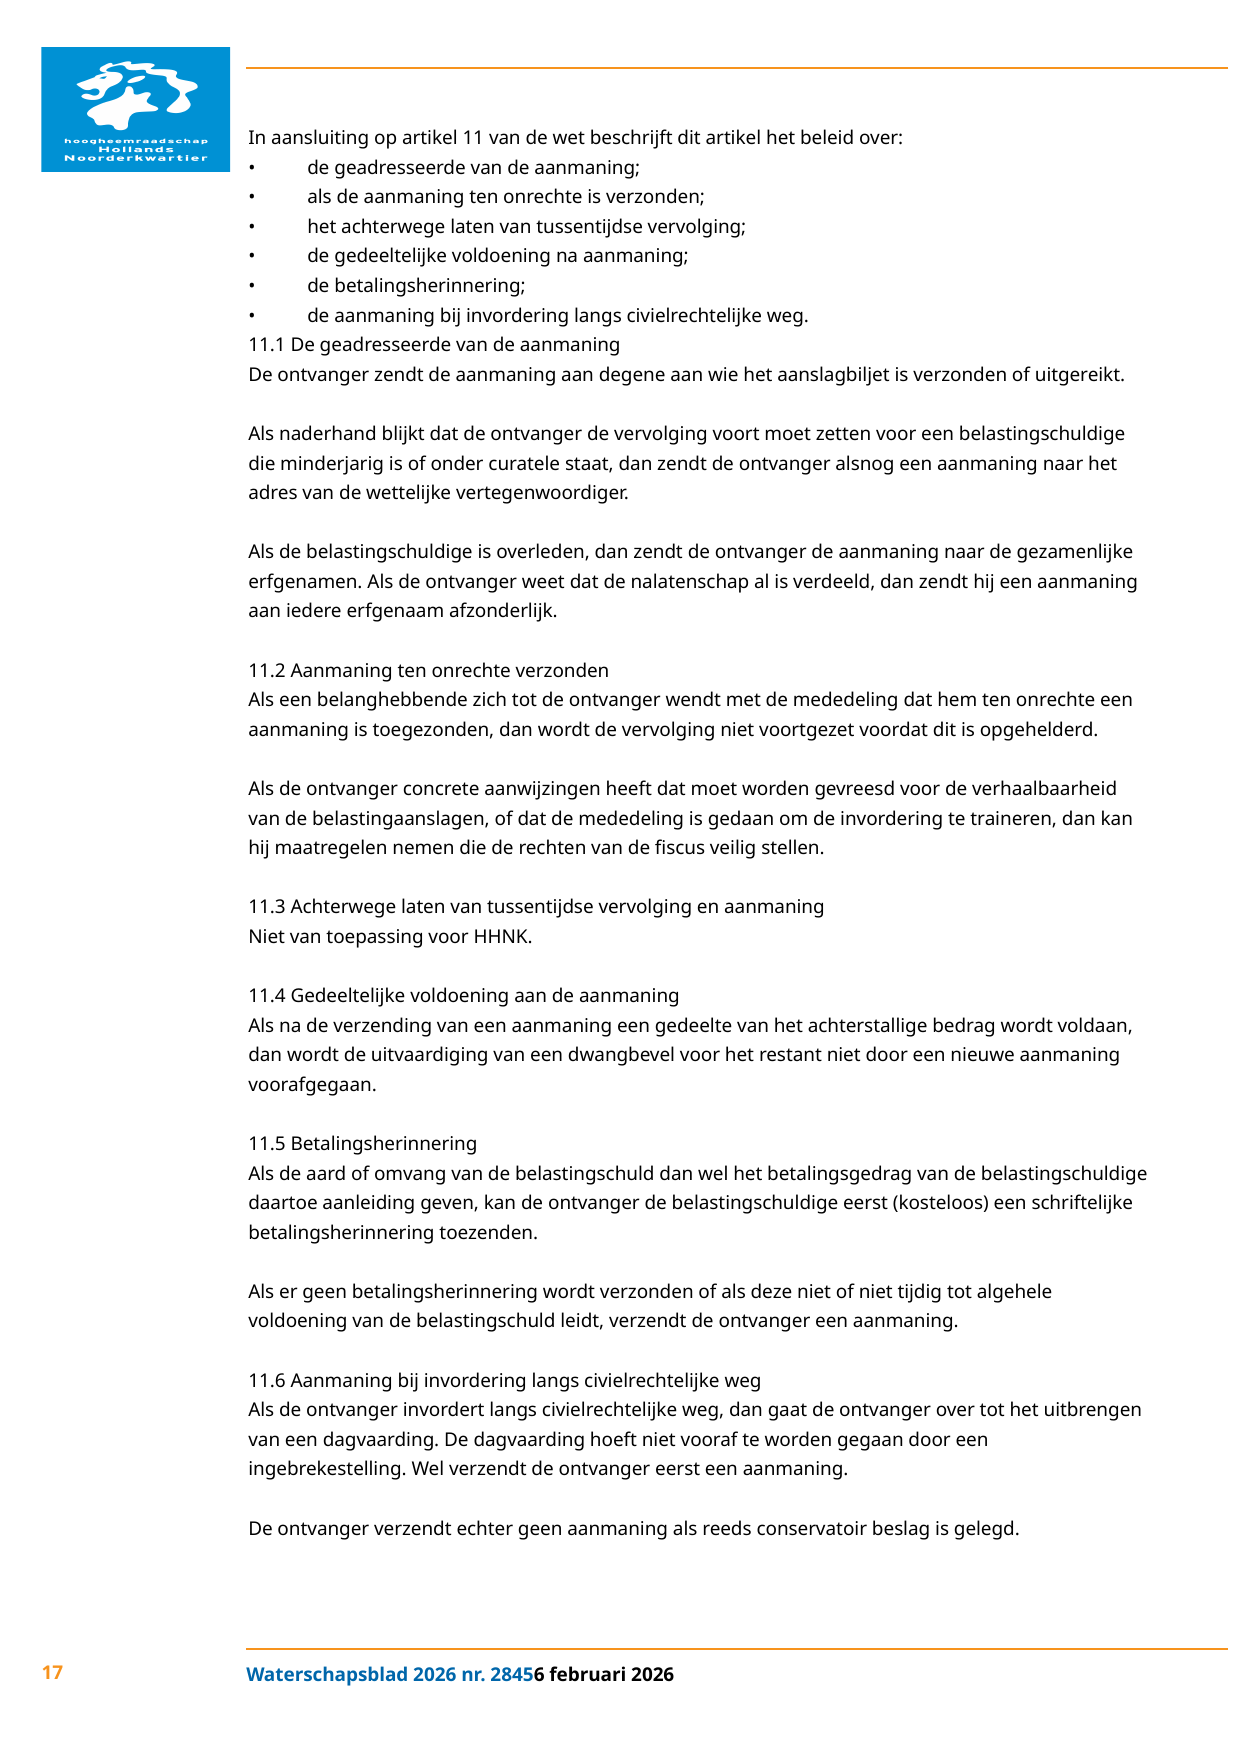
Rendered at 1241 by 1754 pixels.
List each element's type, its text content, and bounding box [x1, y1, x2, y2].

list de gedeeltelijke voldoening na aanmaning; [248, 243, 1152, 268]
picture [78, 64, 122, 99]
text Als er geen betalingsherinnering wordt verzonden of als deze niet of niet tijdig tot algehele voldoening van de belastingschuld leidt, verzendt de ontvanger een aanmaning. [248, 1278, 1152, 1333]
text De ontvanger zendt de aanmaning aan degene aan wie het aanslagbiljet is verzonden of uitgereikt. [248, 361, 1152, 387]
list de aanmaning bij invordering langs civielrechtelijke weg. [248, 302, 1152, 328]
picture [129, 76, 144, 82]
list het achterwege laten van tussentijdse vervolging; [248, 213, 1152, 239]
text 11.4 Gedeeltelijke voldoening aan de aanmaning [248, 982, 1152, 1008]
picture [118, 62, 197, 112]
text Als na de verzending van een aanmaning een gedeelte van het achterstallige bedrag wordt voldaan, dan wordt de uitvaardiging van een dwangbevel voor het restant niet door een nieuwe aanmaning voorafgegaan. [248, 1012, 1152, 1097]
text Als de aard of omvang van de belastingschuld dan wel het betalingsgedrag van de belastingschuldige daartoe aanleiding geven, kan de ontvanger de belastingschuldige eerst (kosteloos) een schriftelijke betalingsherinnering toezenden. [248, 1160, 1152, 1245]
text Niet van toepassing voor HHNK. [248, 923, 1152, 949]
text Als een belanghebbende zich tot de ontvanger wendt met de mededeling dat hem ten onrechte een aanmaning is toegezonden, dan wordt de vervolging niet voortgezet voordat dit is opgehelderd. [248, 686, 1152, 742]
list de betalingsherinnering; [248, 272, 1152, 298]
text 11.5 Betalingsherinnering [248, 1130, 1152, 1156]
text Als de belastingschuldige is overleden, dan zendt de ontvanger de aanmaning naar de gezamenlijke erfgenamen. Als de ontvanger weet dat de nalatenschap al is verdeeld, dan zendt hij een aanmaning aan iedere erfgenaam afzonderlijk. [248, 538, 1152, 623]
text Als de ontvanger invordert langs civielrechtelijke weg, dan gaat de ontvanger over tot het uitbrengen van een dagvaarding. De dagvaarding hoeft niet vooraf te worden gegaan door een ingebrekestelling. Wel verzendt de ontvanger eerst een aanmaning. [248, 1396, 1152, 1481]
list als de aanmaning ten onrechte is verzonden; [248, 183, 1152, 209]
text Als de ontvanger concrete aanwijzingen heeft dat moet worden gevreesd voor de verhaalbaarheid van de belastingaanslagen, of dat de mededeling is gedaan om de invordering te traineren, dan kan hij maatregelen nemen die de rechten van de fiscus veilig stellen. [248, 775, 1152, 860]
text 11.6 Aanmaning bij invordering langs civielrechtelijke weg [248, 1367, 1152, 1393]
picture [88, 87, 157, 130]
text 11.2 Aanmaning ten onrechte verzonden [248, 657, 1152, 683]
text 11.1 De geadresseerde van de aanmaning [248, 331, 1152, 357]
text De ontvanger verzendt echter geen aanmaning als reeds conservatoir beslag is gelegd. [248, 1515, 1152, 1541]
text In aansluiting op artikel 11 van de wet beschrijft dit artikel het beleid over: [248, 124, 1152, 150]
text 11.3 Achterwege laten van tussentijdse vervolging en aanmaning [248, 893, 1152, 919]
list de geadresseerde van de aanmaning; [248, 154, 1152, 180]
text Als naderhand blijkt dat de ontvanger de vervolging voort moet zetten voor een belastingschuldige die minderjarig is of onder curatele staat, dan zendt de ontvanger alsnog een aanmaning naar het adres van de wettelijke vertegenwoordiger. [248, 420, 1152, 505]
